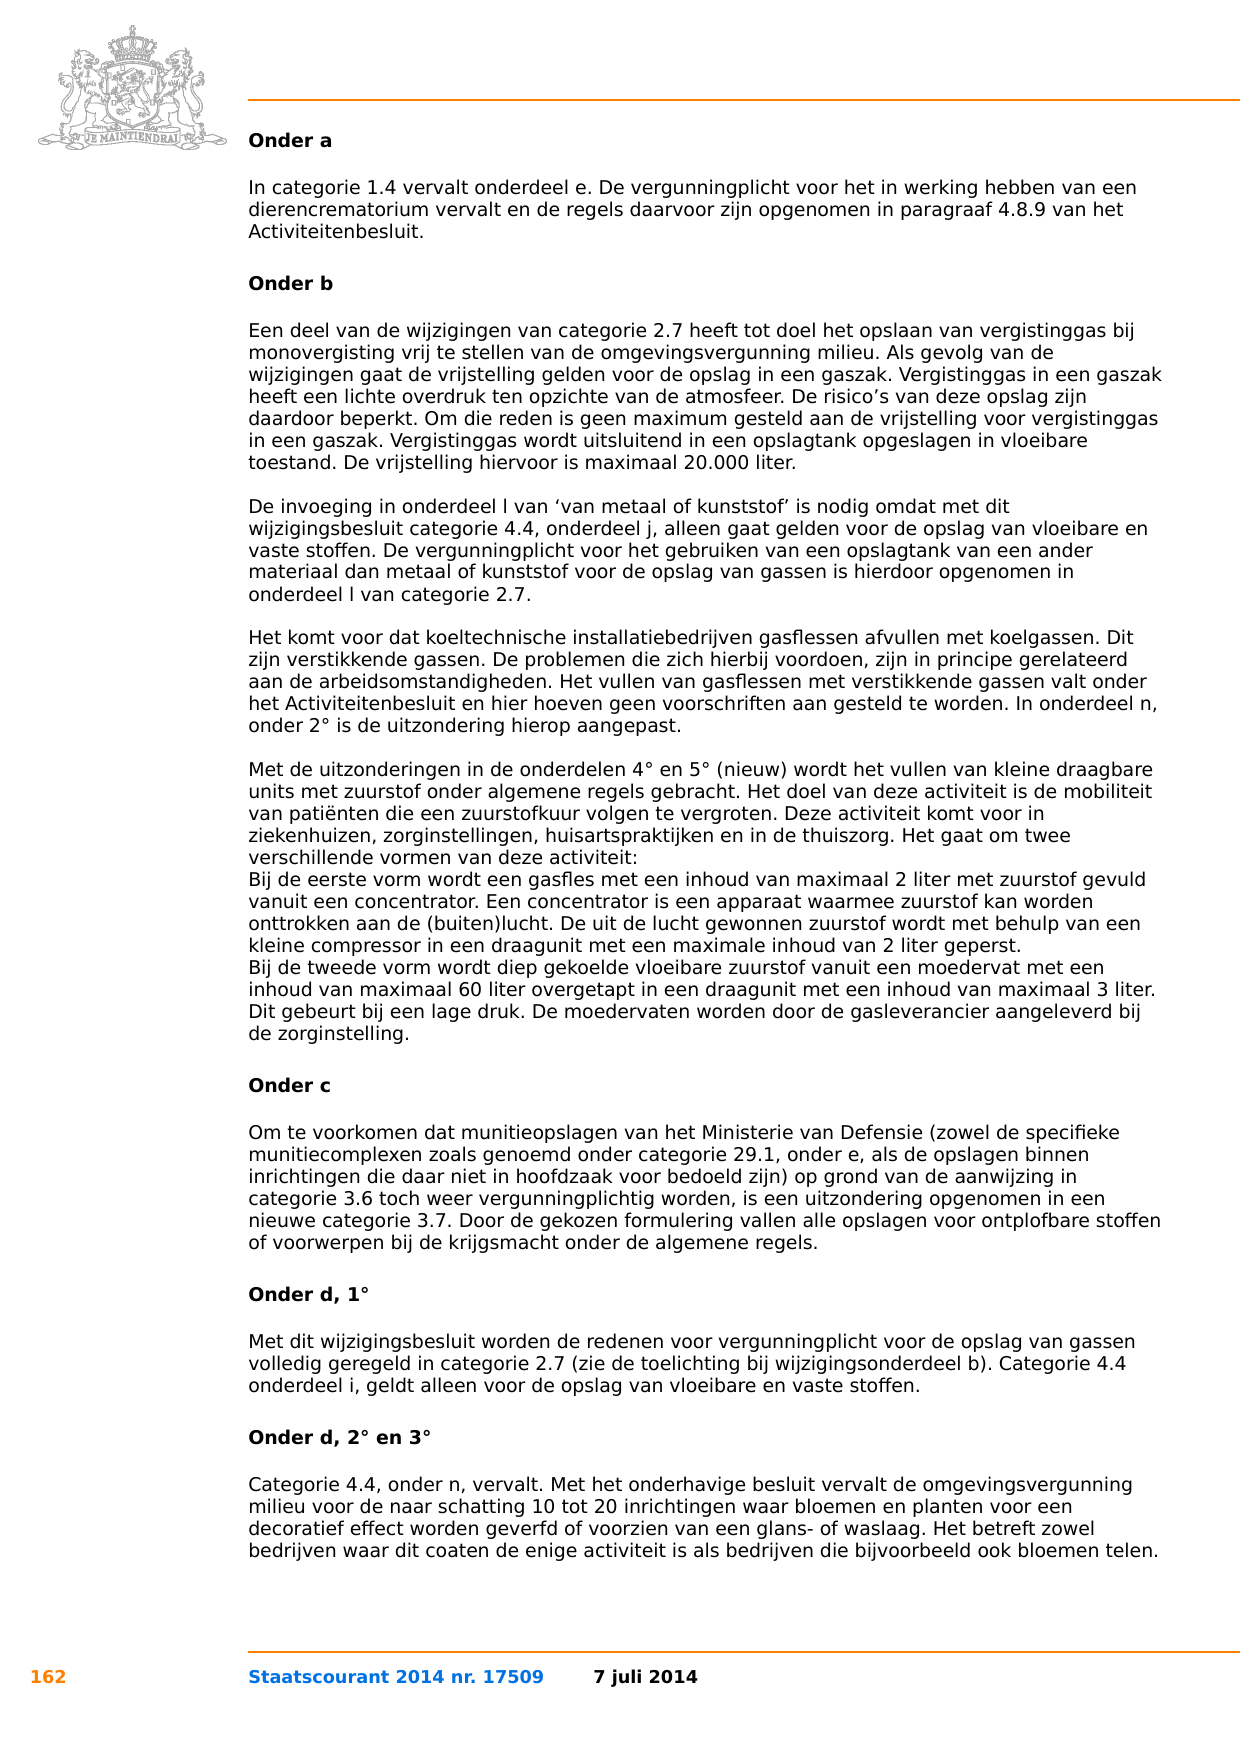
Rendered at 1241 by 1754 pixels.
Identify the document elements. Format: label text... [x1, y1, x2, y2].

text Met dit wijzigingsbesluit worden de redenen voor vergunningplicht voor de opslag van gassen volledig geregeld in categorie 2.7 (zie de toelichting bij wijzigingsonderdeel b). Categorie 4.4 onderdeel i, geldt alleen voor de opslag van vloeibare en vaste stoffen. [248, 1331, 1163, 1397]
text Met de uitzonderingen in de onderdelen 4° en 5° (nieuw) wordt het vullen van kleine draagbare units met zuurstof onder algemene regels gebracht. Het doel van deze activiteit is de mobiliteit van patiënten die een zuurstofkuur volgen te vergroten. Deze activiteit komt voor in ziekenhuizen, zorginstellingen, huisartspraktijken en in de thuiszorg. Het gaat om twee verschillende vormen van deze activiteit: [248, 759, 1163, 869]
text Het komt voor dat koeltechnische installatiebedrijven gasflessen afvullen met koelgassen. Dit zijn verstikkende gassen. De problemen die zich hierbij voordoen, zijn in principe gerelateerd aan de arbeidsomstandigheden. Het vullen van gasflessen met verstikkende gassen valt onder het Activiteitenbesluit en hier hoeven geen voorschriften aan gesteld te worden. In onderdeel n, onder 2° is de uitzondering hierop aangepast. [248, 627, 1163, 737]
subtitle Onder a [248, 130, 1163, 152]
subtitle Onder d, 2° en 3° [248, 1427, 1163, 1448]
text In categorie 1.4 vervalt onderdeel e. De vergunningplicht voor het in werking hebben van een dierencrematorium vervalt en de regels daarvoor zijn opgenomen in paragraaf 4.8.9 van het Activiteitenbesluit. [248, 177, 1163, 243]
text Om te voorkomen dat munitieopslagen van het Ministerie van Defensie (zowel de specifieke munitiecomplexen zoals genoemd onder categorie 29.1, onder e, als de opslagen binnen inrichtingen die daar niet in hoofdzaak voor bedoeld zijn) op grond van de aanwijzing in categorie 3.6 toch weer vergunningplichtig worden, is een uitzondering opgenomen in een nieuwe categorie 3.7. Door de gekozen formulering vallen alle opslagen voor ontplofbare stoffen of voorwerpen bij de krijgsmacht onder de algemene regels. [248, 1122, 1163, 1254]
subtitle Onder b [248, 273, 1163, 295]
picture [38, 25, 227, 150]
text Categorie 4.4, onder n, vervalt. Met het onderhavige besluit vervalt de omgevingsvergunning milieu voor de naar schatting 10 tot 20 inrichtingen waar bloemen en planten voor een decoratief effect worden geverfd of voorzien van een glans- of waslaag. Het betreft zowel bedrijven waar dit coaten de enige activiteit is als bedrijven die bijvoorbeeld ook bloemen telen. [248, 1473, 1163, 1561]
text Bij de tweede vorm wordt diep gekoelde vloeibare zuurstof vanuit een moedervat met een inhoud van maximaal 60 liter overgetapt in een draagunit met een inhoud van maximaal 3 liter. Dit gebeurt bij een lage druk. De moedervaten worden door de gasleverancier aangeleverd bij de zorginstelling. [248, 957, 1163, 1045]
subtitle Onder c [248, 1075, 1163, 1097]
text De invoeging in onderdeel l van ‘van metaal of kunststof’ is nodig omdat met dit wijzigingsbesluit categorie 4.4, onderdeel j, alleen gaat gelden voor de opslag van vloeibare en vaste stoffen. De vergunningplicht voor het gebruiken van een opslagtank van een ander materiaal dan metaal of kunststof voor de opslag van gassen is hierdoor opgenomen in onderdeel l van categorie 2.7. [248, 496, 1163, 605]
subtitle Onder d, 1° [248, 1284, 1163, 1306]
text Een deel van de wijzigingen van categorie 2.7 heeft tot doel het opslaan van vergistinggas bij monovergisting vrij te stellen van de omgevingsvergunning milieu. Als gevolg van de wijzigingen gaat de vrijstelling gelden voor de opslag in een gaszak. Vergistinggas in een gaszak heeft een lichte overdruk ten opzichte van de atmosfeer. De risico’s van deze opslag zijn daardoor beperkt. Om die reden is geen maximum gesteld aan de vrijstelling voor vergistinggas in een gaszak. Vergistinggas wordt uitsluitend in een opslagtank opgeslagen in vloeibare toestand. De vrijstelling hiervoor is maximaal 20.000 liter. [248, 320, 1163, 474]
text Bij de eerste vorm wordt een gasfles met een inhoud van maximaal 2 liter met zuurstof gevuld vanuit een concentrator. Een concentrator is een apparaat waarmee zuurstof kan worden onttrokken aan de (buiten)lucht. De uit de lucht gewonnen zuurstof wordt met behulp van een kleine compressor in een draagunit met een maximale inhoud van 2 liter geperst. [248, 869, 1163, 957]
